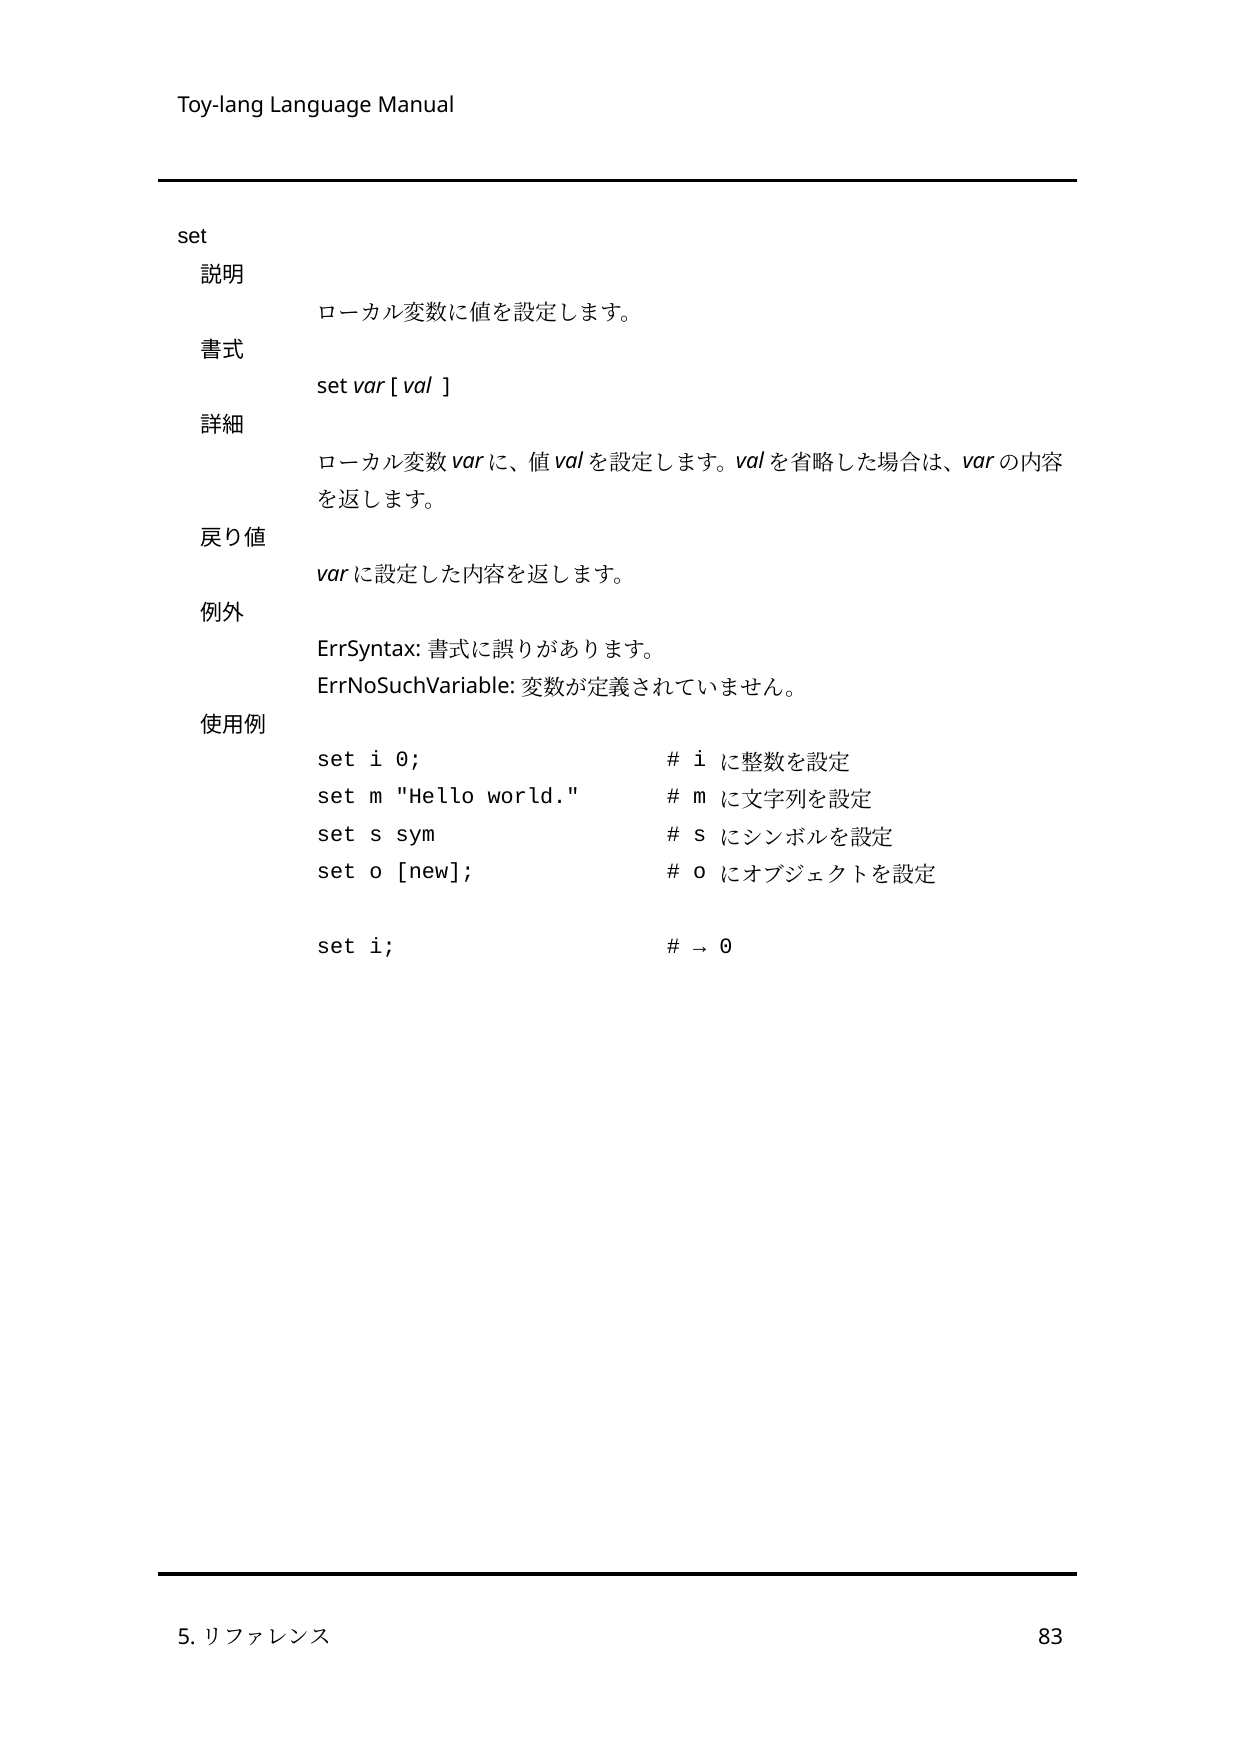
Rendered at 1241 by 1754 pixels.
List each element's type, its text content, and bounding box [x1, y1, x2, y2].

table_cell 例外 [200, 592, 317, 704]
table_cell ErrSyntax: 書式に誤りがあります。 ErrNoSuchVariable: 変数が定義されていません。 [317, 592, 1063, 704]
table_header 説明 [200, 254, 317, 329]
table_cell set i 0; # i に整数を設定 set m "Hello world." # m に文字列を設定 set s sym # s にシンボルを設定 set o [new]; # o にオブジェクトを設定 set i; # → 0 [317, 704, 1063, 967]
table_cell 戻り値 [200, 517, 317, 592]
table_cell set var [ val ] [317, 329, 1063, 404]
subtitle set [177, 217, 1063, 254]
table_cell varに設定した内容を返します。 [317, 517, 1063, 592]
table_cell 詳細 [200, 404, 317, 517]
table_header ローカル変数に値を設定します。 [317, 254, 1063, 329]
table_cell 使用例 [200, 704, 317, 967]
table_cell ローカル変数varに、値valを設定します。valを省略した場合は、varの内容を返します。 [317, 404, 1063, 517]
table_cell 書式 [200, 329, 317, 404]
